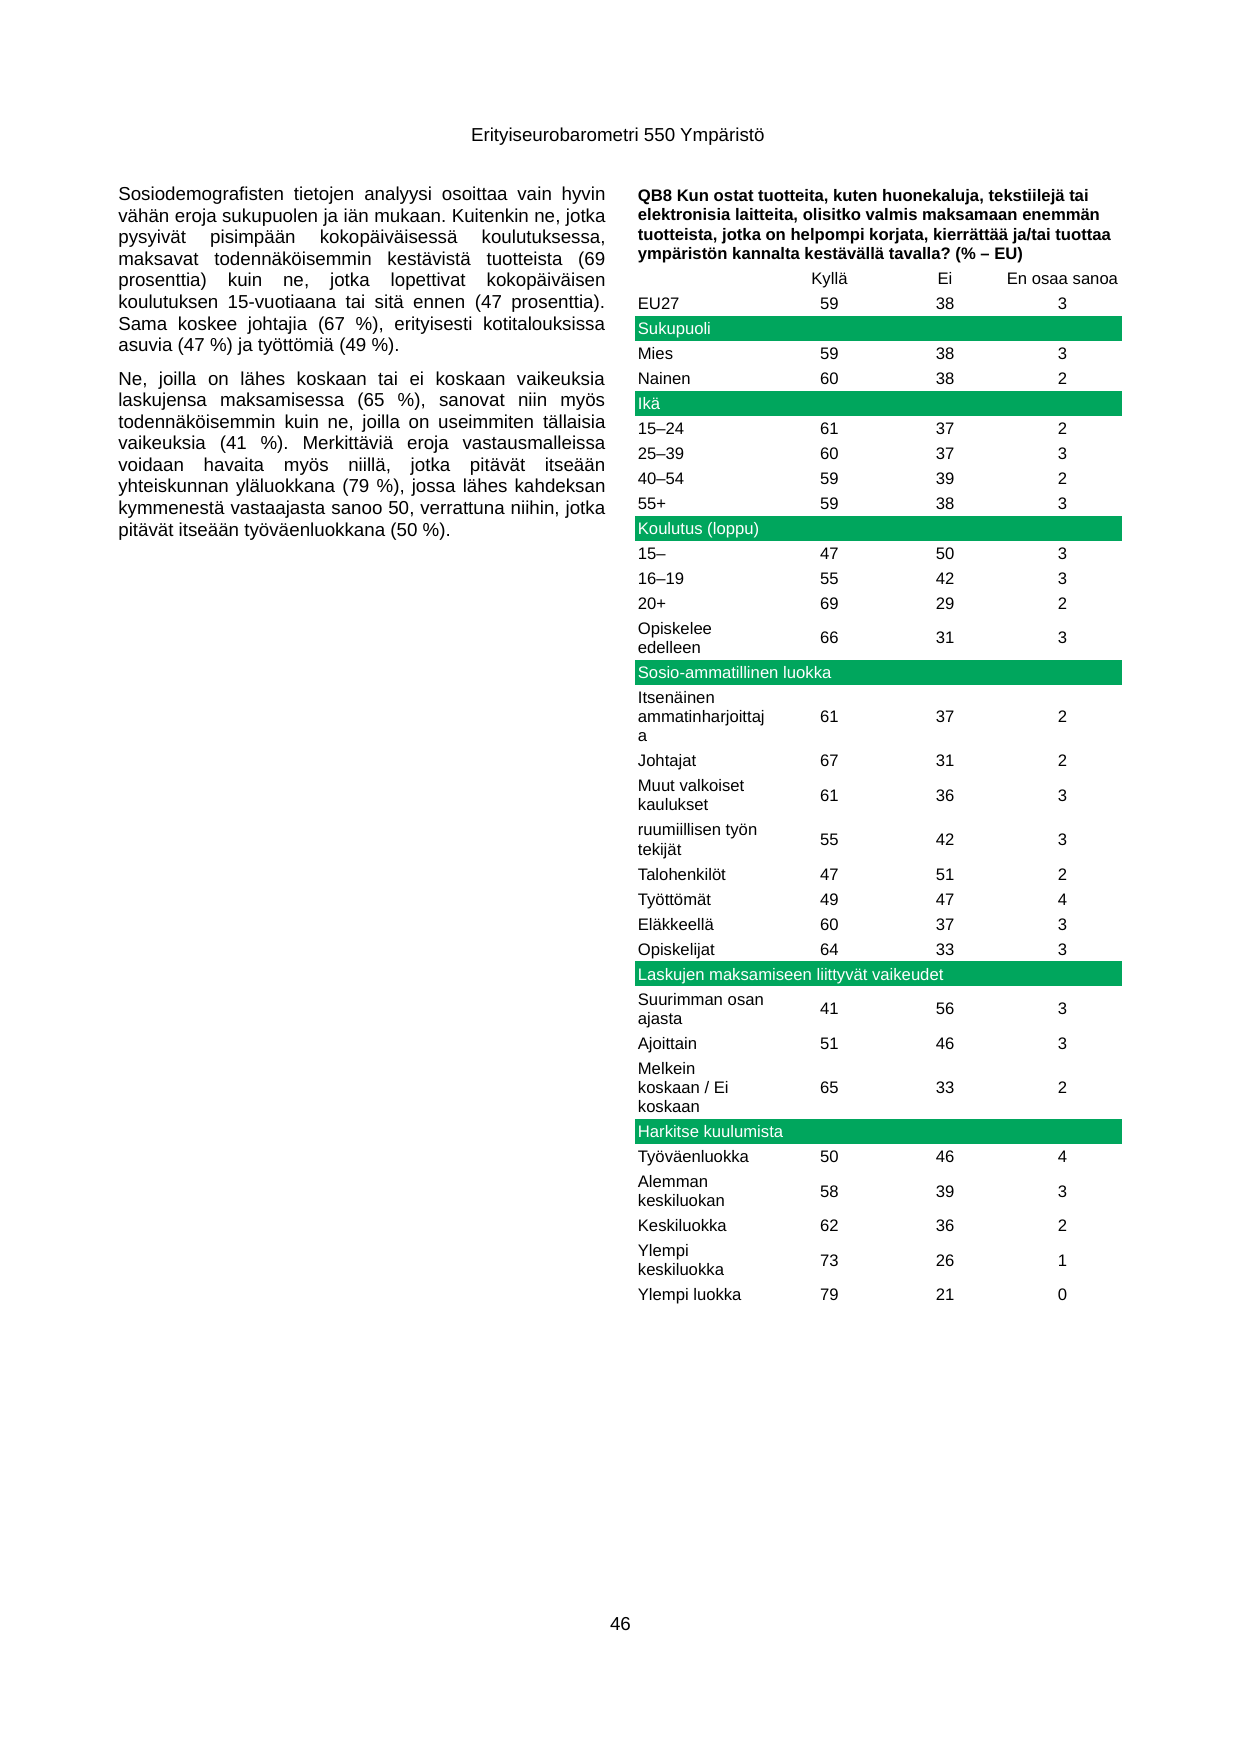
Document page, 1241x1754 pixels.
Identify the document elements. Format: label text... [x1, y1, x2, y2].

table_cell 26 [888, 1238, 1002, 1282]
table_cell 46 [888, 1144, 1002, 1169]
table_cell 50 [888, 541, 1002, 566]
table_cell 40–54 [635, 466, 771, 491]
table_cell Opiskelijat [635, 936, 771, 961]
text Sosiodemografisten tietojen analyysi osoittaa vain hyvin vähän eroja sukupuolen ja iän mukaan. Kuitenkin ne, jotka pysyivät pisimpään kokopäiväisessä koulutuksessa, maksavat todennäköisemmin kestävistä tuotteista (69 prosenttia) kuin ne, jotka lopettivat kokopäiväisen koulutuksen 15-vuotiaana tai sitä ennen (47 prosenttia). Sama koskee johtajia (67 %), erityisesti kotitalouksissa asuvia (47 %) ja työttömiä (49 %). [118, 183, 605, 356]
table_cell 2 [1003, 366, 1122, 391]
table_cell 3 [1003, 1031, 1122, 1056]
table_cell 2 [1003, 1056, 1122, 1119]
table_cell 66 [771, 616, 887, 660]
table_cell 42 [888, 817, 1002, 861]
table_cell 51 [888, 861, 1002, 886]
table_cell 46 [888, 1031, 1002, 1056]
table_cell 37 [888, 416, 1002, 441]
table_cell 3 [1003, 773, 1122, 817]
table_cell 3 [1003, 341, 1122, 366]
table_cell Kyllä [771, 266, 887, 291]
table_cell 39 [888, 1169, 1002, 1213]
table_cell 65 [771, 1056, 887, 1119]
table_cell 1 [1003, 1238, 1122, 1282]
table_cell 16–19 [635, 566, 771, 591]
table_cell 41 [771, 986, 887, 1031]
table_cell Ei [888, 266, 1002, 291]
table_cell 2 [1003, 685, 1122, 748]
table_cell Työttömät [635, 886, 771, 911]
text Ne, joilla on lähes koskaan tai ei koskaan vaikeuksia laskujensa maksamisessa (65 %), sanovat niin myös todennäköisemmin kuin ne, joilla on useimmiten tällaisia vaikeuksia (41 %). Merkittäviä eroja vastausmalleissa voidaan havaita myös niillä, jotka pitävät itseään yhteiskunnan yläluokkana (79 %), jossa lähes kahdeksan kymmenestä vastaajasta sanoo 50, verrattuna niihin, jotka pitävät itseään työväenluokkana (50 %). [118, 367, 605, 540]
table_cell 3 [1003, 1169, 1122, 1213]
table_cell 64 [771, 936, 887, 961]
table_cell Eläkkeellä [635, 911, 771, 936]
table_cell 37 [888, 685, 1002, 748]
table_header QB8 Kun ostat tuotteita, kuten huonekaluja, tekstiilejä tai elektronisia laitteita, olisitko valmis maksamaan enemmän tuotteista, jotka on helpompi korjata, kierrättää ja/tai tuottaa ympäristön kannalta kestävällä tavalla? (% – EU) [635, 183, 1122, 266]
table_cell 3 [1003, 616, 1122, 660]
table_cell Opiskelee edelleen [635, 616, 771, 660]
table_cell 69 [771, 591, 887, 616]
table_cell 42 [888, 566, 1002, 591]
table_cell 59 [771, 491, 887, 516]
table_cell 3 [1003, 566, 1122, 591]
table_cell 3 [1003, 541, 1122, 566]
table_cell 58 [771, 1169, 887, 1213]
table_cell 39 [888, 466, 1002, 491]
table_cell 15–24 [635, 416, 771, 441]
table_cell 55 [771, 817, 887, 861]
table_cell Nainen [635, 366, 771, 391]
table_cell 59 [771, 466, 887, 491]
table_cell 55+ [635, 491, 771, 516]
table_cell 61 [771, 685, 887, 748]
table_cell 47 [771, 861, 887, 886]
table_cell 62 [771, 1213, 887, 1238]
table_cell 60 [771, 441, 887, 466]
table_cell Harkitse kuulumista [635, 1119, 1122, 1144]
table_cell Melkein koskaan / Ei koskaan [635, 1056, 771, 1119]
table_cell Muut valkoiset kaulukset [635, 773, 771, 817]
table_cell 37 [888, 441, 1002, 466]
table_cell 15– [635, 541, 771, 566]
table_cell Ylempi keskiluokka [635, 1238, 771, 1282]
table_cell 31 [888, 748, 1002, 773]
table_cell 3 [1003, 441, 1122, 466]
table_cell 38 [888, 491, 1002, 516]
table_cell Koulutus (loppu) [635, 516, 1122, 541]
table_cell Ikä [635, 391, 1122, 416]
table_cell Ylempi luokka [635, 1282, 771, 1307]
table_cell 73 [771, 1238, 887, 1282]
table_cell 49 [771, 886, 887, 911]
table_cell Keskiluokka [635, 1213, 771, 1238]
table_cell 4 [1003, 1144, 1122, 1169]
table_cell 79 [771, 1282, 887, 1307]
table_cell Työväenluokka [635, 1144, 771, 1169]
table_cell 55 [771, 566, 887, 591]
table_cell ruumiillisen työn tekijät [635, 817, 771, 861]
table_cell 33 [888, 936, 1002, 961]
table_cell 2 [1003, 466, 1122, 491]
table_cell Suurimman osan ajasta [635, 986, 771, 1031]
table_cell 36 [888, 773, 1002, 817]
table_cell Sosio-ammatillinen luokka [635, 660, 1122, 685]
table_cell Ajoittain [635, 1031, 771, 1056]
table_cell 31 [888, 616, 1002, 660]
table_cell 60 [771, 911, 887, 936]
table_cell 38 [888, 291, 1002, 316]
table_cell 3 [1003, 936, 1122, 961]
table_cell 47 [771, 541, 887, 566]
table_cell 3 [1003, 986, 1122, 1031]
table_cell Johtajat [635, 748, 771, 773]
table_cell Laskujen maksamiseen liittyvät vaikeudet [635, 961, 1122, 986]
table_cell 60 [771, 366, 887, 391]
table_cell 0 [1003, 1282, 1122, 1307]
table_cell 51 [771, 1031, 887, 1056]
table_cell 56 [888, 986, 1002, 1031]
table_cell 29 [888, 591, 1002, 616]
table_cell 21 [888, 1282, 1002, 1307]
table_cell 38 [888, 366, 1002, 391]
table_cell Sukupuoli [635, 316, 1122, 341]
table_cell EU27 [635, 291, 771, 316]
table_cell 20+ [635, 591, 771, 616]
table_cell 61 [771, 416, 887, 441]
table_cell Alemman keskiluokan [635, 1169, 771, 1213]
table_cell 25–39 [635, 441, 771, 466]
table_cell 4 [1003, 886, 1122, 911]
table_cell En osaa sanoa [1003, 266, 1122, 291]
table_cell Talohenkilöt [635, 861, 771, 886]
table_cell 50 [771, 1144, 887, 1169]
table_cell 33 [888, 1056, 1002, 1119]
table_cell 3 [1003, 817, 1122, 861]
table_cell 2 [1003, 591, 1122, 616]
table_cell 59 [771, 341, 887, 366]
table_cell 37 [888, 911, 1002, 936]
table_cell 2 [1003, 416, 1122, 441]
table_cell 38 [888, 341, 1002, 366]
table_cell 3 [1003, 911, 1122, 936]
table_cell 2 [1003, 1213, 1122, 1238]
table_cell 59 [771, 291, 887, 316]
table_cell 36 [888, 1213, 1002, 1238]
table_cell [635, 266, 771, 291]
table_cell 2 [1003, 748, 1122, 773]
table_cell 67 [771, 748, 887, 773]
table_cell 47 [888, 886, 1002, 911]
table_cell 3 [1003, 491, 1122, 516]
table_cell 2 [1003, 861, 1122, 886]
table_cell Itsenäinen ammatinharjoittaja [635, 685, 771, 748]
table_cell 61 [771, 773, 887, 817]
table_cell Mies [635, 341, 771, 366]
table_cell 3 [1003, 291, 1122, 316]
